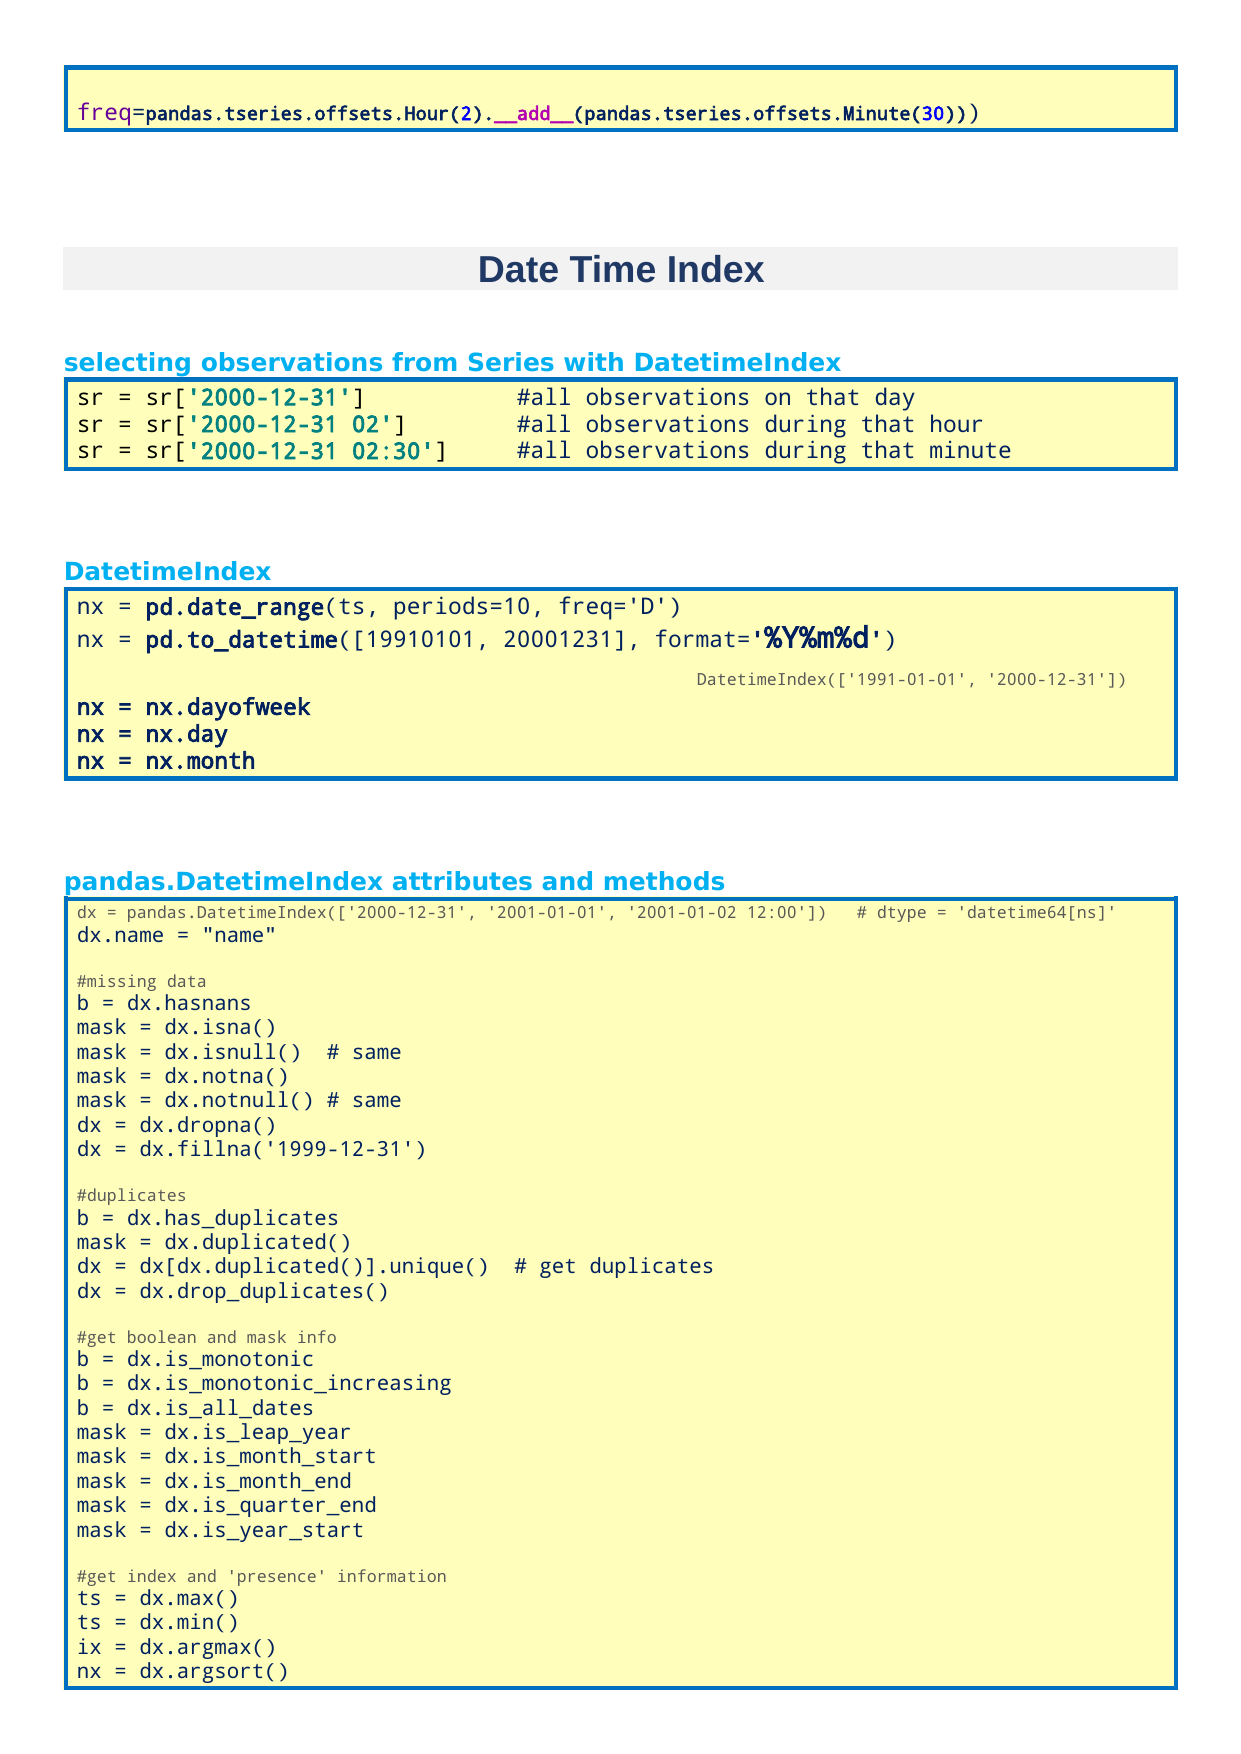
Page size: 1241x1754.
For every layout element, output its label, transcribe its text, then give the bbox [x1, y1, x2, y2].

text nx = nx.day nx = nx.month [68, 714, 1174, 776]
text b = dx.is_monotonic [68, 1340, 1174, 1365]
text sr = sr['2000-12-31'] #all observations on that day sr = sr['2000-12-31 02'] #all observations during that hour sr = sr['2000-12-31 02:30'] #all observations during that minute [68, 382, 1174, 467]
text #duplicates [68, 1179, 1174, 1199]
text #missing data [68, 965, 1174, 984]
text #get index and 'presence' information [68, 1560, 1174, 1579]
text ix = dx.argmax() [68, 1628, 1174, 1652]
text ts = dx.min() [68, 1604, 1174, 1628]
text dx = dx.drop_duplicates() [68, 1272, 1174, 1296]
text #get boolean and mask info [68, 1321, 1174, 1340]
title pandas.DatetimeIndex attributes and methods [63, 867, 1178, 896]
text mask = dx.is_month_start [68, 1438, 1174, 1462]
text dx = dx[dx.duplicated()].unique() # get duplicates [68, 1248, 1174, 1272]
text nx = nx.dayofweek [68, 687, 1174, 714]
text mask = dx.is_leap_year [68, 1413, 1174, 1438]
text b = dx.is_all_dates [68, 1389, 1174, 1413]
text b = dx.has_duplicates [68, 1199, 1174, 1223]
text freq=pandas.tseries.offsets.Hour(2).__add__(pandas.tseries.offsets.Minute(30))) [68, 70, 1174, 128]
text nx = pd.date_range(ts, periods=10, freq='D') [68, 591, 1174, 613]
text dx.name = "name" [68, 916, 1174, 940]
title DatetimeIndex [63, 557, 1178, 587]
text mask = dx.duplicated() [68, 1223, 1174, 1248]
text mask = dx.is_month_end [68, 1462, 1174, 1487]
text mask = dx.notnull() # same [68, 1082, 1174, 1106]
text DatetimeIndex(['1991-01-01', '2000-12-31']) [68, 648, 1174, 687]
title selecting observations from Series with DatetimeIndex [63, 348, 1178, 377]
text nx = pd.to_datetime([19910101, 20001231], format='%Y%m%d') [68, 613, 1174, 648]
text nx = dx.argsort() [68, 1652, 1174, 1686]
text dx = pandas.DatetimeIndex(['2000-12-31', '2001-01-01', '2001-01-02 12:00']) # dtype = 'datetime64[ns]' [68, 901, 1174, 916]
text mask = dx.is_year_start [68, 1511, 1174, 1535]
text mask = dx.notna() [68, 1057, 1174, 1082]
text b = dx.is_monotonic_increasing [68, 1365, 1174, 1389]
text b = dx.hasnans [68, 984, 1174, 1009]
text mask = dx.isnull() # same [68, 1033, 1174, 1057]
text mask = dx.is_quarter_end [68, 1487, 1174, 1511]
text ts = dx.max() [68, 1579, 1174, 1604]
text mask = dx.isna() [68, 1009, 1174, 1033]
subtitle Date Time Index [63, 247, 1178, 290]
text dx = dx.fillna('1999-12-31') [68, 1131, 1174, 1155]
text dx = dx.dropna() [68, 1106, 1174, 1131]
